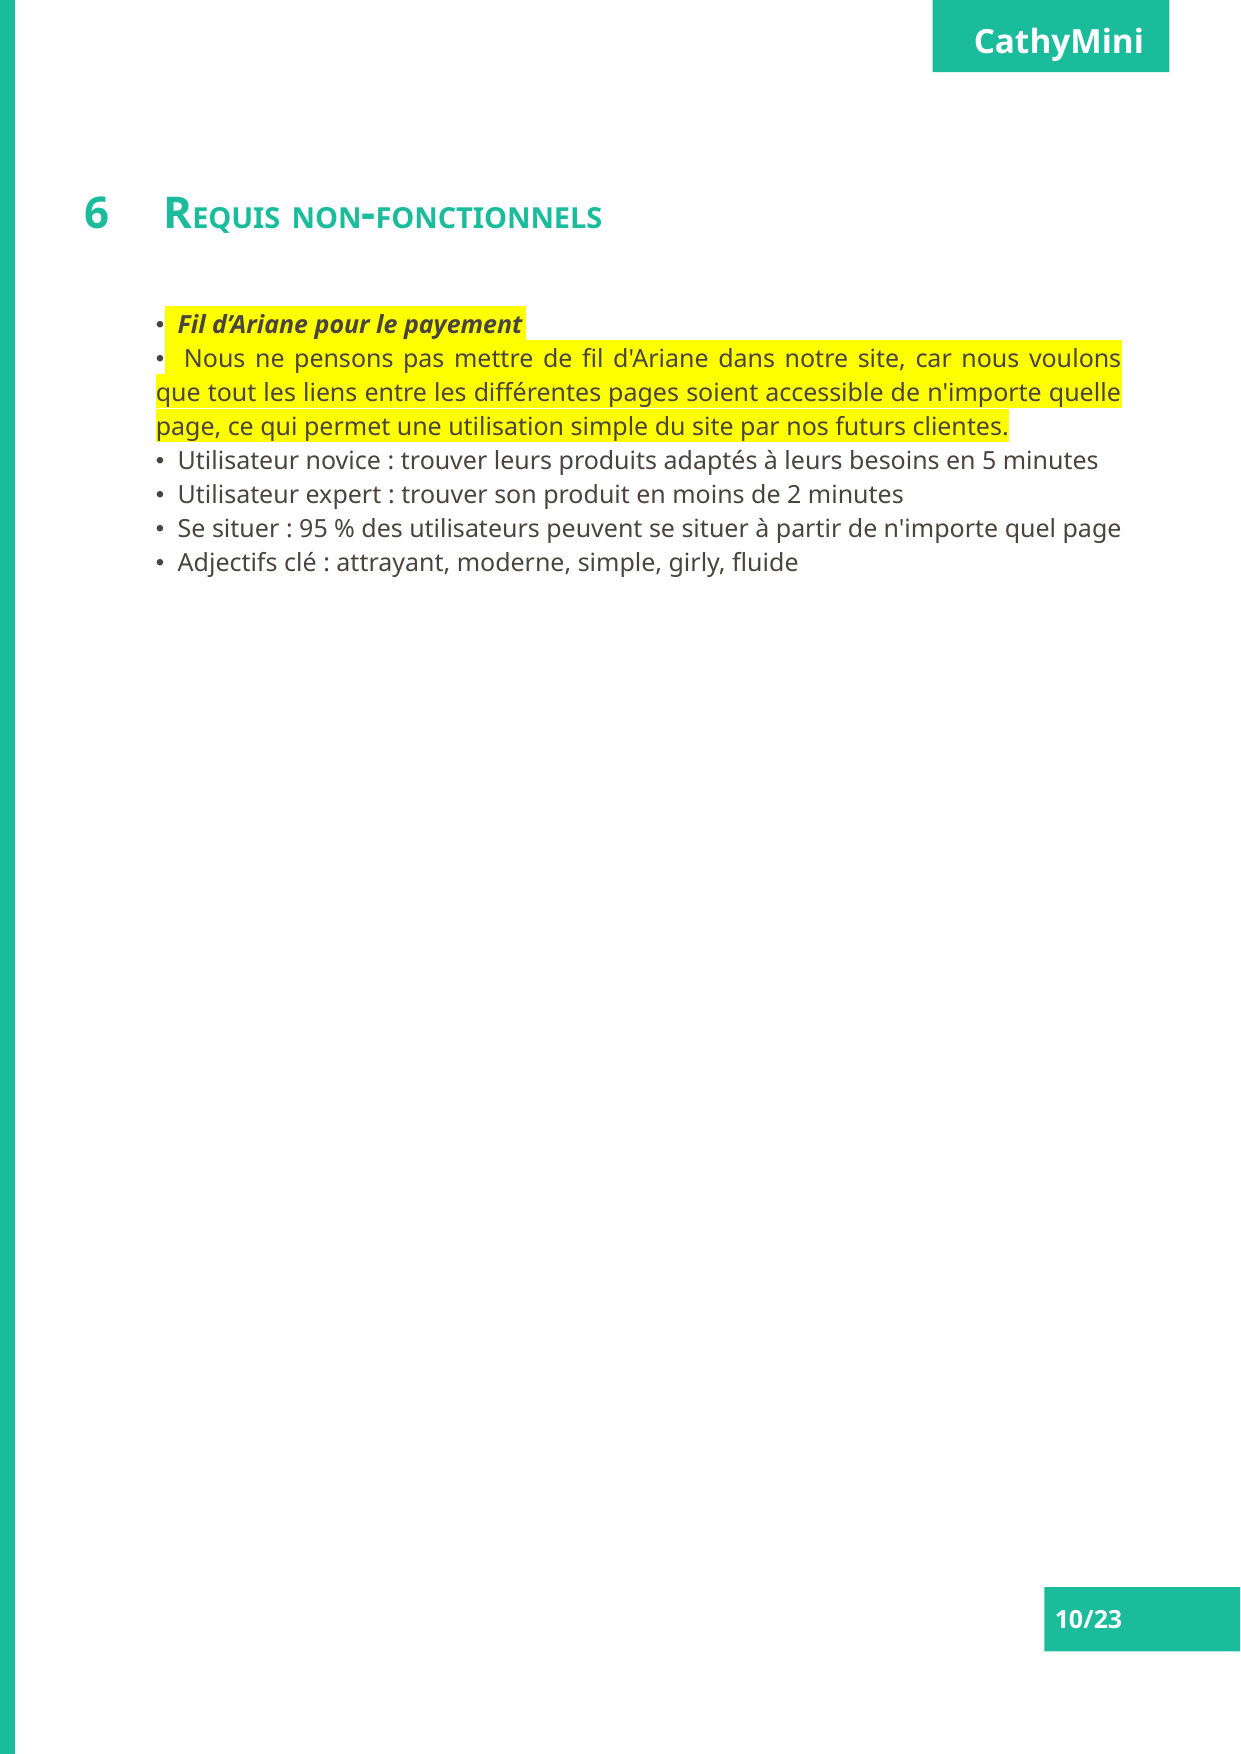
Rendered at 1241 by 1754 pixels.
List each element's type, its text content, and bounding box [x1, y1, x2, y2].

list Se situer : 95 % des utilisateurs peuvent se situer à partir de n'importe quel page [118, 511, 1122, 545]
list Utilisateur novice : trouver leurs produits adaptés à leurs besoins en 5 minutes [118, 442, 1122, 477]
list Nous ne pensons pas mettre de fil d'Ariane dans notre site, car nous voulons que tout les liens entre les différentes pages soient accessible de n'importe quelle page, ce qui permet une utilisation simple du site par nos futurs clientes. [118, 340, 1122, 442]
subtitle Requis non-fonctionnels [73, 182, 1122, 241]
list Fil d’Ariane pour le payement [118, 306, 1122, 340]
list Adjectifs clé : attrayant, moderne, simple, girly, fluide [118, 545, 1122, 579]
list Utilisateur expert : trouver son produit en moins de 2 minutes [118, 477, 1122, 511]
